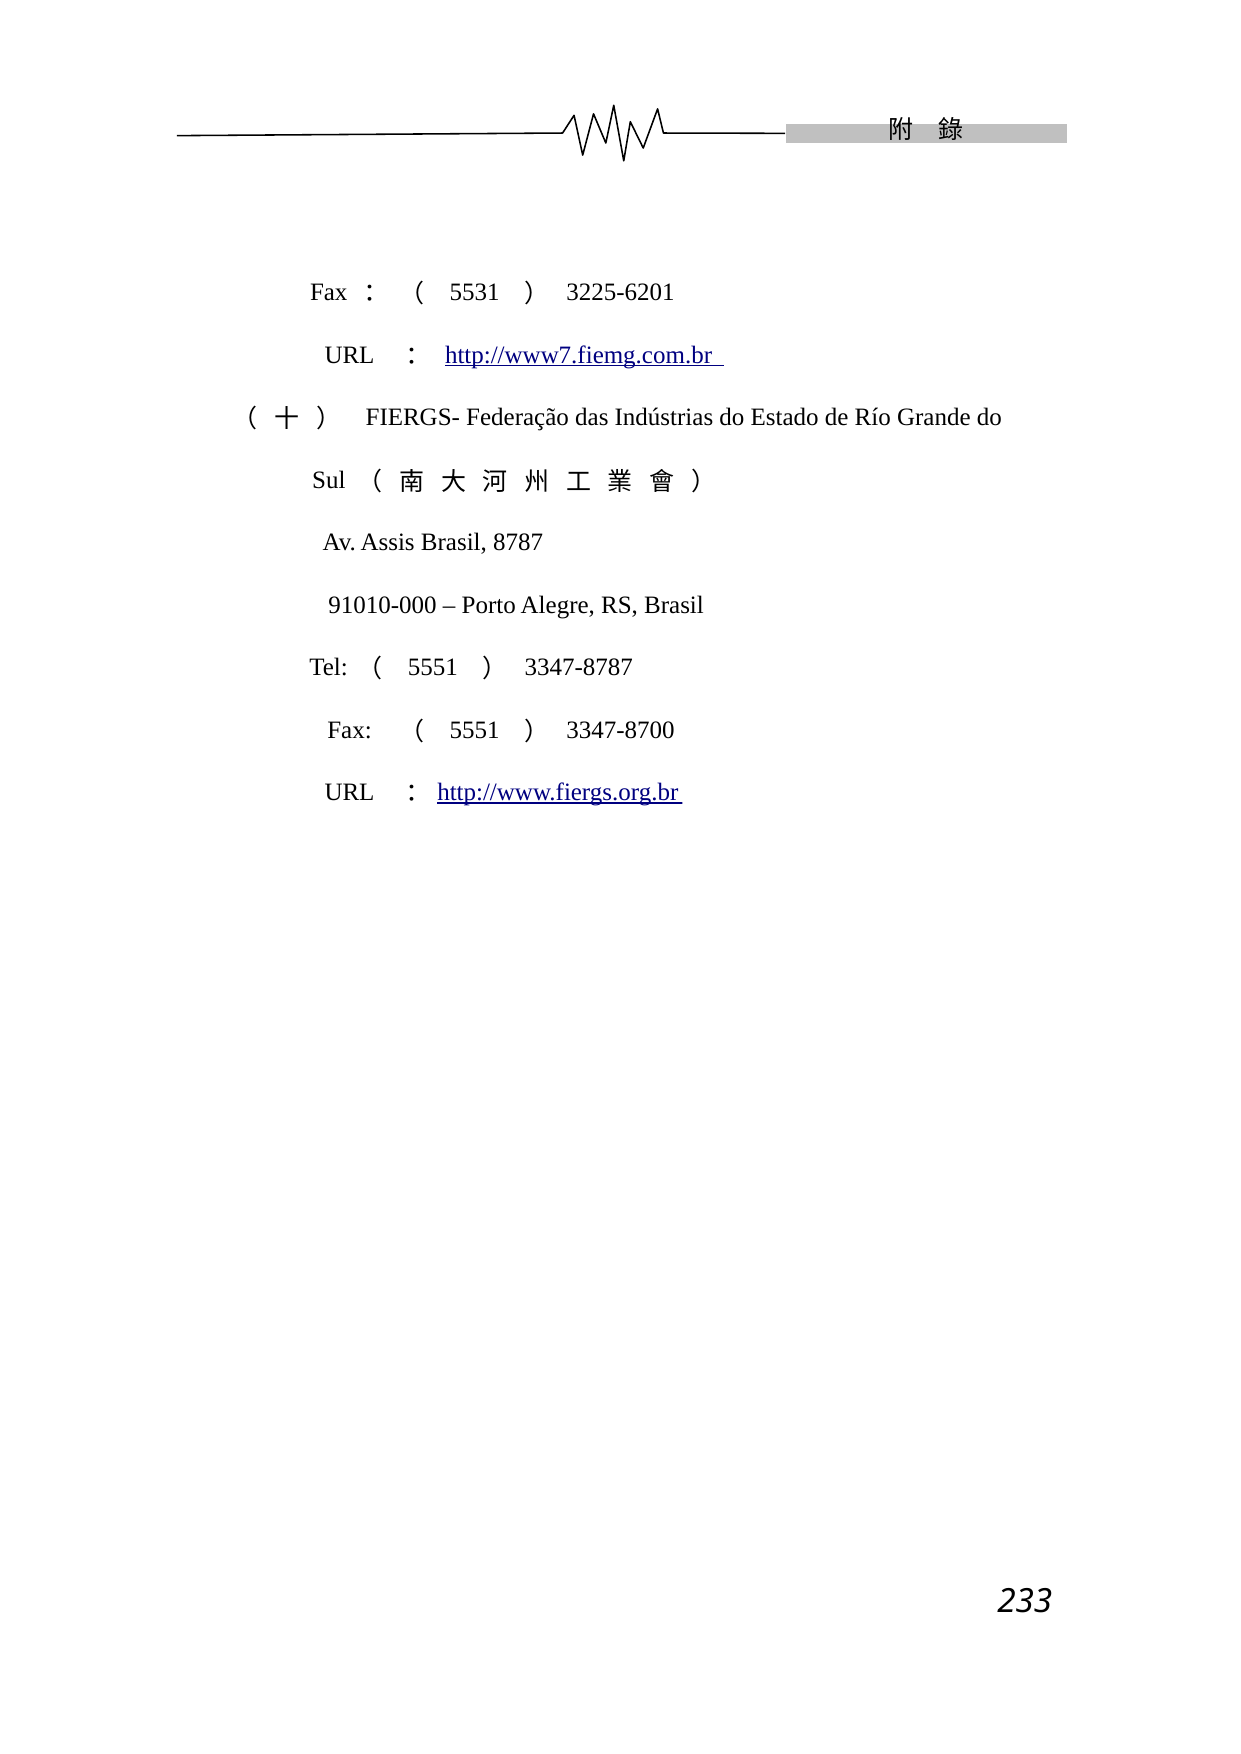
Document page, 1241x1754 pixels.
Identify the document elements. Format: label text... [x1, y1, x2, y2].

text URL：http://www7.fiemg.com.br [281, 313, 1058, 375]
text Fax：（5531）3225-6201 [281, 250, 1058, 313]
text Av. Assis Brasil, 8787 [281, 500, 1058, 563]
text Tel:（5551）3347-8787 [281, 625, 1058, 688]
text 91010-000 – Porto Alegre, RS, Brasil [281, 563, 1058, 625]
text URL：http://www.fiergs.org.br [281, 750, 1058, 813]
text （十）FIERGS- Federação das Indústrias do Estado de Río Grande do Sul（南大河州工業會） [207, 375, 1058, 500]
text Fax:（5551）3347-8700 [281, 688, 1058, 750]
